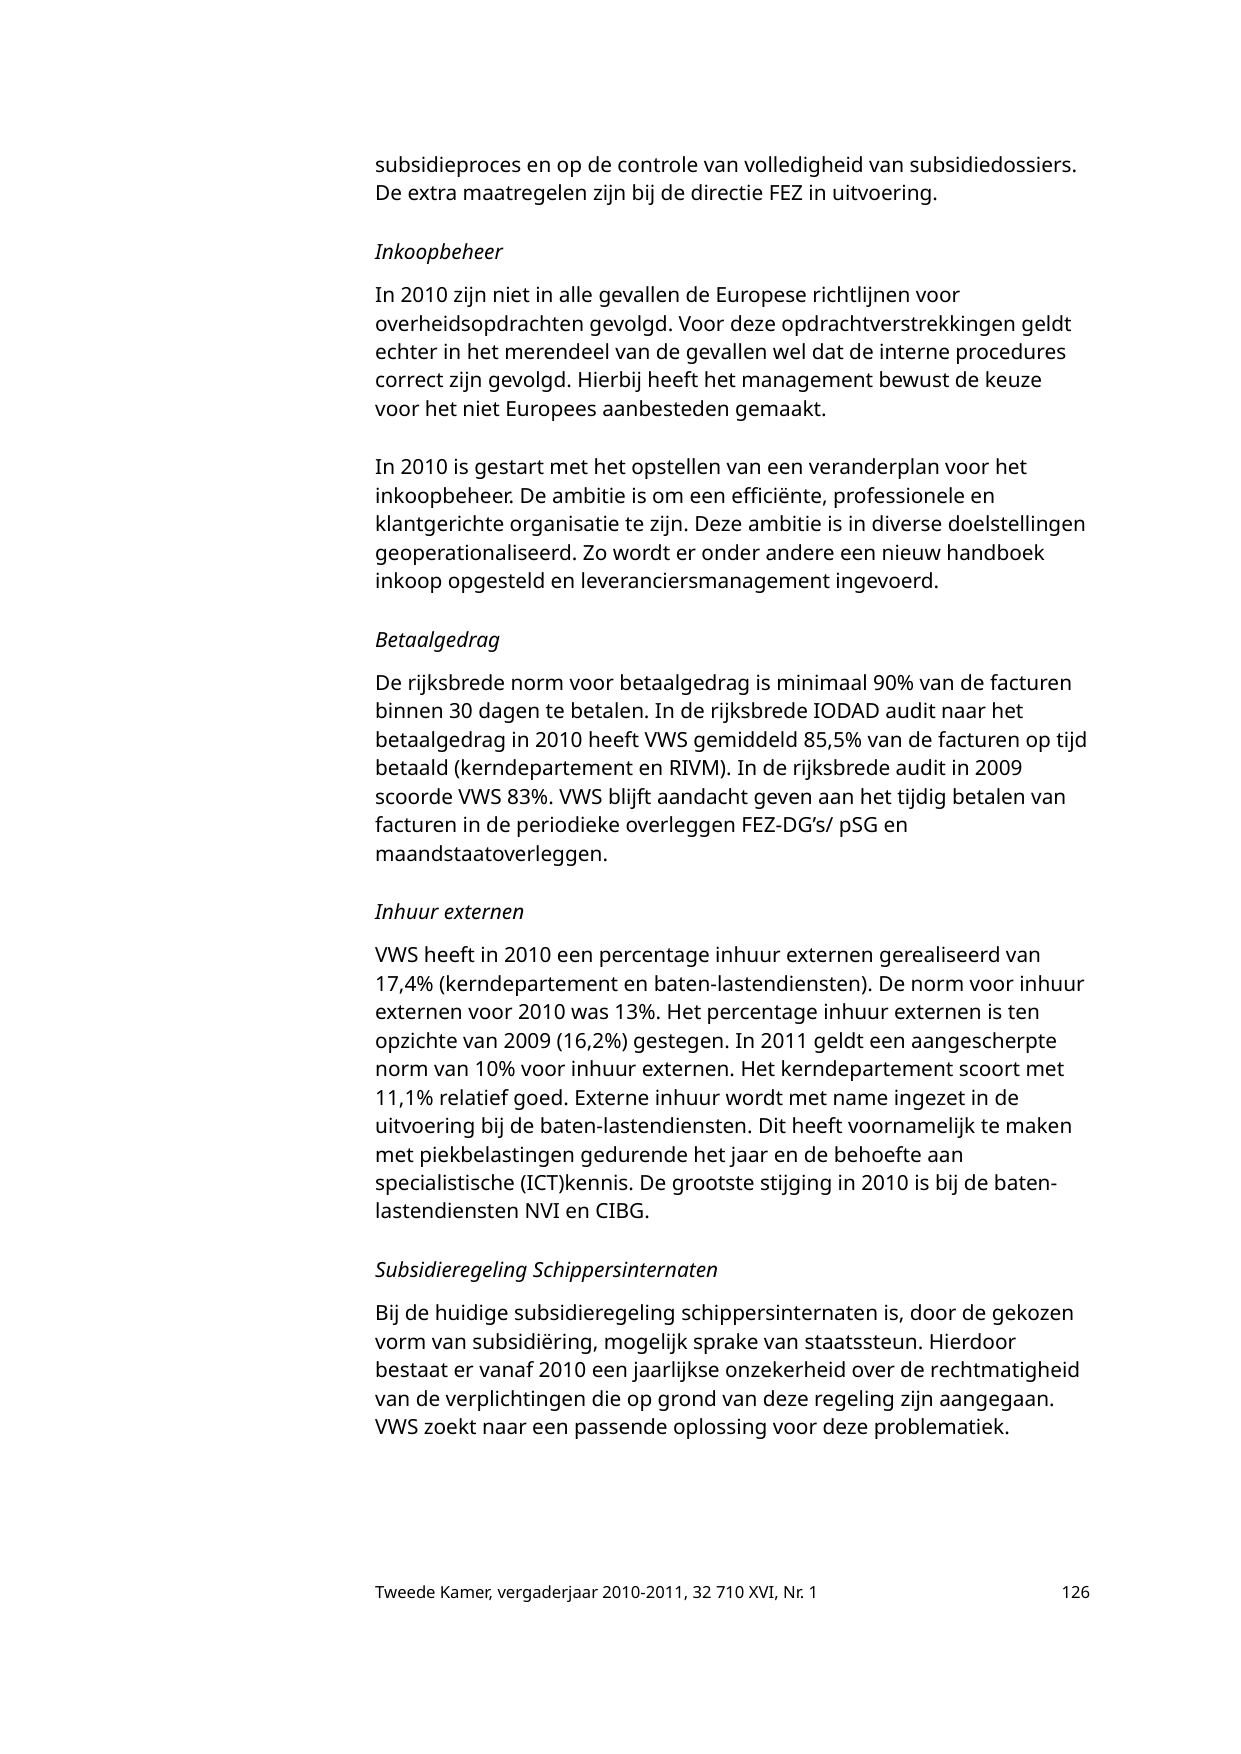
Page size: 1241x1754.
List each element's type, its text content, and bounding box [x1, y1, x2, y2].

text Betaalgedrag [375, 625, 1090, 653]
text Bij de huidige subsidieregeling schippersinternaten is, door de gekozen vorm van subsidiëring, mogelijk sprake van staatssteun. Hierdoor bestaat er vanaf 2010 een jaarlijkse onzekerheid over de rechtmatigheid van de verplichtingen die op grond van deze regeling zijn aangegaan. VWS zoekt naar een passende oplossing voor deze problematiek. [375, 1298, 1090, 1441]
text Subsidieregeling Schippersinternaten [375, 1255, 1090, 1283]
text Inhuur externen [375, 897, 1090, 926]
text In 2010 is gestart met het opstellen van een veranderplan voor het inkoopbeheer. De ambitie is om een efficiënte, professionele en klantgerichte organisatie te zijn. Deze ambitie is in diverse doelstellingen geoperationaliseerd. Zo wordt er onder andere een nieuw handboek inkoop opgesteld en leveranciersmanagement ingevoerd. [375, 452, 1090, 595]
text VWS heeft in 2010 een percentage inhuur externen gerealiseerd van 17,4% (kerndepartement en baten-lastendiensten). De norm voor inhuur externen voor 2010 was 13%. Het percentage inhuur externen is ten opzichte van 2009 (16,2%) gestegen. In 2011 geldt een aangescherpte norm van 10% voor inhuur externen. Het kerndepartement scoort met 11,1% relatief goed. Externe inhuur wordt met name ingezet in de uitvoering bij de baten-lastendiensten. Dit heeft voornamelijk te maken met piekbelastingen gedurende het jaar en de behoefte aan specialistische (ICT)kennis. De grootste stijging in 2010 is bij de baten-lastendiensten NVI en CIBG. [375, 941, 1090, 1225]
text Inkoopbeheer [375, 237, 1090, 265]
text De rijksbrede norm voor betaalgedrag is minimaal 90% van de facturen binnen 30 dagen te betalen. In de rijksbrede IODAD audit naar het betaalgedrag in 2010 heeft VWS gemiddeld 85,5% van de facturen op tijd betaald (kerndepartement en RIVM). In de rijksbrede audit in 2009 scoorde VWS 83%. VWS blijft aandacht geven aan het tijdig betalen van facturen in de periodieke overleggen FEZ-DG’s/ pSG en maandstaatoverleggen. [375, 668, 1090, 867]
text In 2010 zijn niet in alle gevallen de Europese richtlijnen voor overheidsopdrachten gevolgd. Voor deze opdrachtverstrekkingen geldt echter in het merendeel van de gevallen wel dat de interne procedures correct zijn gevolgd. Hierbij heeft het management bewust de keuze voor het niet Europees aanbesteden gemaakt. [375, 280, 1090, 422]
text subsidieproces en op de controle van volledigheid van subsidiedossiers. De extra maatregelen zijn bij de directie FEZ in uitvoering. [375, 150, 1090, 207]
